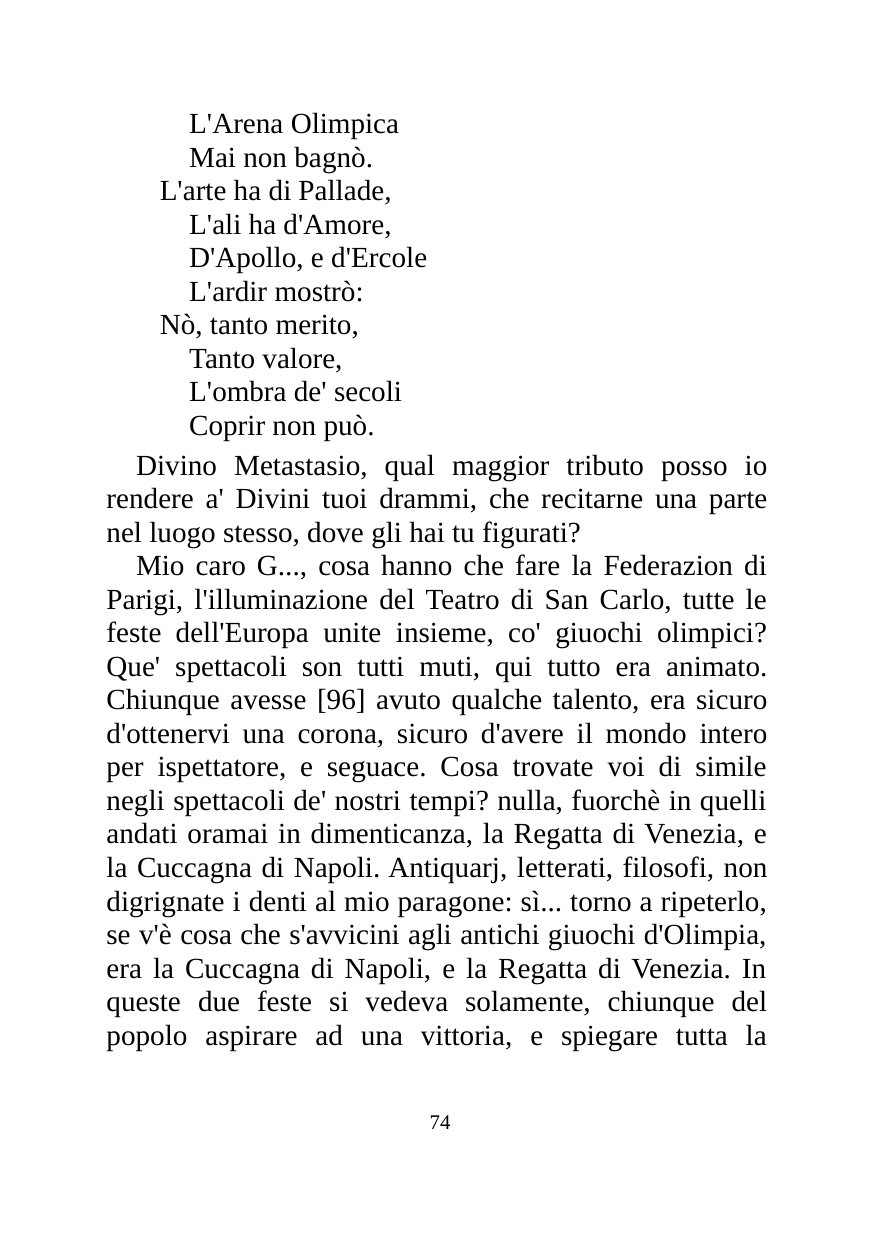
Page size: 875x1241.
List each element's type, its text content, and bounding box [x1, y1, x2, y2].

text L'arte ha di Pallade, L'ali ha d'Amore, D'Apollo, e d'Ercole L'ardir mostrò: [159, 173, 768, 307]
text Nò, tanto merito, Tanto valore, L'ombra de' secoli Coprir non può. [159, 307, 768, 442]
text Mio caro G..., cosa hanno che fare la Federazion di Parigi, l'illuminazione del Teatro di San Carlo, tutte le feste dell'Europa unite insieme, co' giuochi olimpici? Que' spettacoli son tutti muti, qui tutto era animato. Chiunque avesse [96] avuto qualche talento, era sicuro d'ottenervi una corona, sicuro d'avere il mondo intero per ispettatore, e seguace. Cosa trovate voi di simile negli spettacoli de' nostri tempi? nulla, fuorchè in quelli andati oramai in dimenticanza, la Regatta di Venezia, e la Cuccagna di Napoli. Antiquarj, letterati, filosofi, non digrignate i denti al mio paragone: sì... torno a ripeterlo, se v'è cosa che s'avvicini agli antichi giuochi d'Olimpia, era la Cuccagna di Napoli, e la Regatta di Venezia. In queste due feste si vedeva solamente, chiunque del popolo aspirare ad una vittoria, e spiegare tutta la [106, 548, 768, 1051]
text L'Arena Olimpica Mai non bagnò. [159, 106, 768, 173]
text Divino Metastasio, qual maggior tributo posso io rendere a' Divini tuoi drammi, che recitarne una parte nel luogo stesso, dove gli hai tu figurati? [106, 448, 768, 548]
